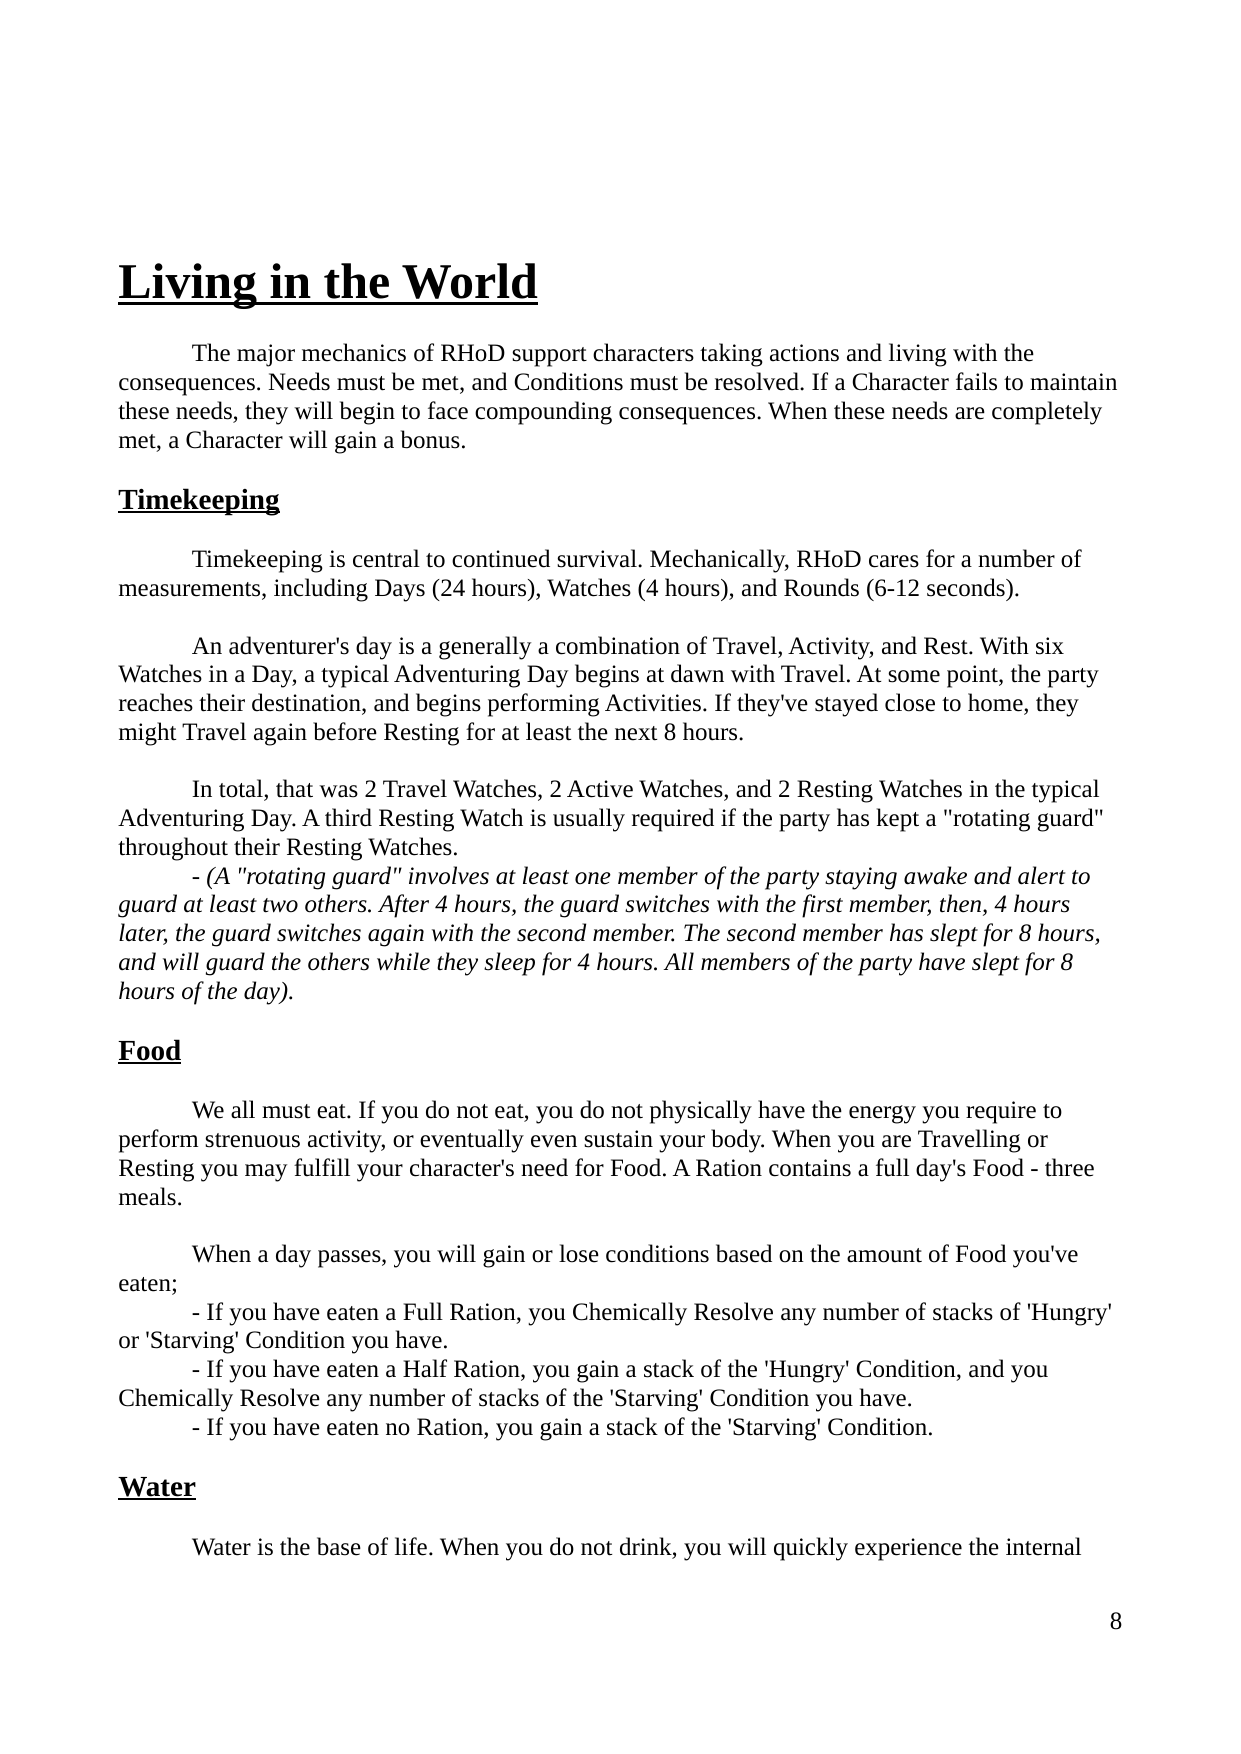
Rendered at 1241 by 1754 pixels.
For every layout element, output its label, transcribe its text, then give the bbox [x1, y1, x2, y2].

text Living in the World [118, 252, 1122, 310]
text - (A "rotating guard" involves at least one member of the party staying awake and alert to guard at least two others. After 4 hours, the guard switches with the first member, then, 4 hours later, the guard switches again with the second member. The second member has slept for 8 hours, and will guard the others while they sleep for 4 hours. All members of the party have slept for 8 hours of the day). [118, 861, 1122, 1004]
text Water [118, 1469, 1122, 1503]
text Water is the base of life. When you do not drink, you will quickly experience the internal [118, 1532, 1122, 1560]
text Timekeeping is central to continued survival. Mechanically, RHoD cares for a number of measurements, including Days (24 hours), Watches (4 hours), and Rounds (6-12 seconds). [118, 544, 1122, 602]
text The major mechanics of RHoD support characters taking actions and living with the consequences. Needs must be met, and Conditions must be resolved. If a Character fails to maintain these needs, they will begin to face compounding consequences. When these needs are completely met, a Character will gain a bonus. [118, 338, 1122, 453]
text Timekeeping [118, 482, 1122, 516]
text Food [118, 1033, 1122, 1067]
text We all must eat. If you do not eat, you do not physically have the energy you require to perform strenuous activity, or eventually even sustain your body. When you are Travelling or Resting you may fulfill your character's need for Food. A Ration contains a full day's Food - three meals. When a day passes, you will gain or lose conditions based on the amount of Food you've eaten; - If you have eaten a Full Ration, you Chemically Resolve any number of stacks of 'Hungry' or 'Starving' Condition you have. - If you have eaten a Half Ration, you gain a stack of the 'Hungry' Condition, and you Chemically Resolve any number of stacks of the 'Starving' Condition you have. - If you have eaten no Ration, you gain a stack of the 'Starving' Condition. [118, 1096, 1122, 1441]
text An adventurer's day is a generally a combination of Travel, Activity, and Rest. With six Watches in a Day, a typical Adventuring Day begins at dawn with Travel. At some point, the party reaches their destination, and begins performing Activities. If they've stayed close to home, they might Travel again before Resting for at least the next 8 hours. In total, that was 2 Travel Watches, 2 Active Watches, and 2 Resting Watches in the typical Adventuring Day. A third Resting Watch is usually required if the party has kept a "rotating guard" throughout their Resting Watches. [118, 631, 1122, 861]
